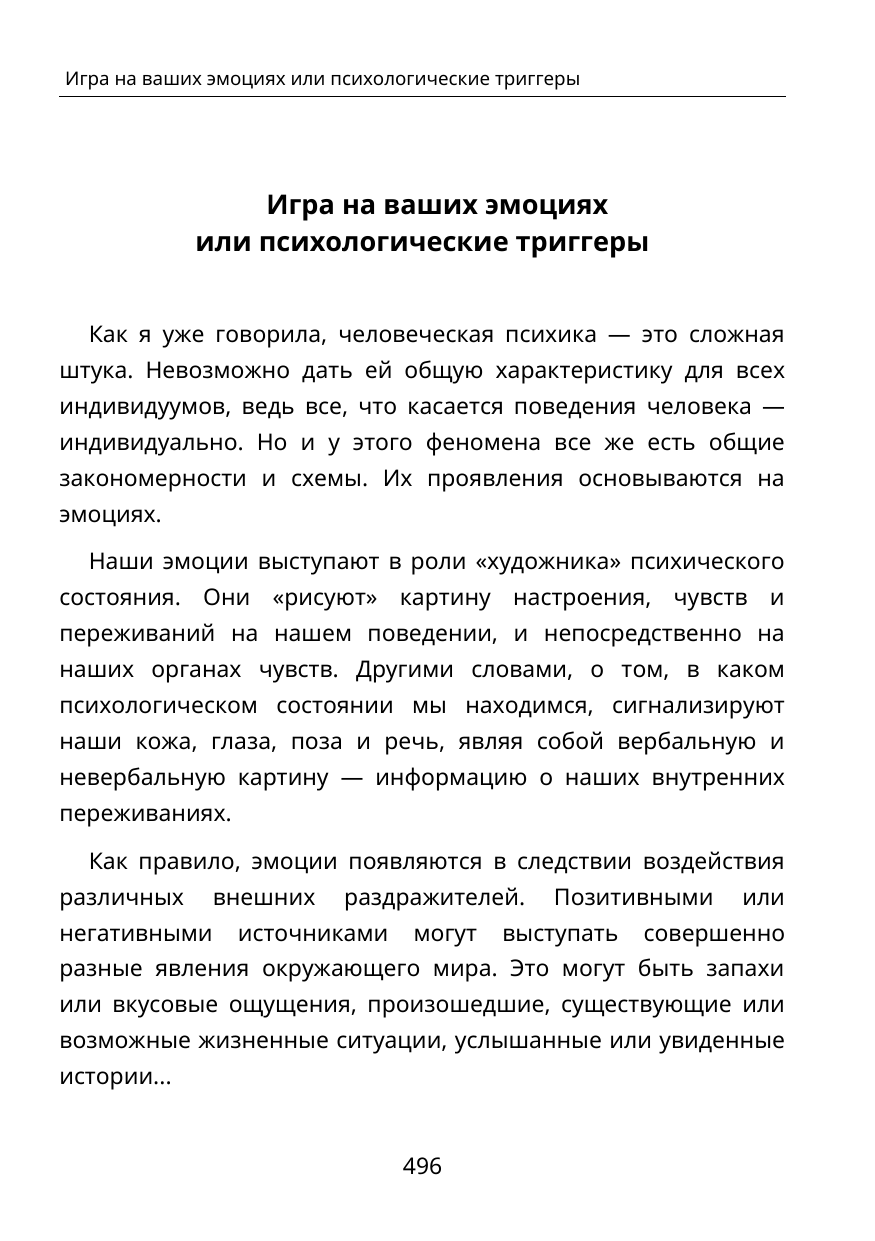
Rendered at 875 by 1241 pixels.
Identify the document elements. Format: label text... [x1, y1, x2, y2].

subtitle Игра на ваших эмоциях или психологические триггеры [59, 185, 786, 259]
text Как я уже говорила, человеческая психика — это сложная штука. Невозможно дать ей общую характеристику для всех индивидуумов, ведь все, что касается поведения человека — индивидуально. Но и у этого феномена все же есть общие закономерности и схемы. Их проявления основываются на эмоциях. [59, 318, 786, 529]
text Наши эмоции выступают в роли «художника» психического состояния. Они «рисуют» картину настроения, чувств и переживаний на нашем поведении, и непосредственно на наших органах чувств. Другими словами, о том, в каком психологическом состоянии мы находимся, сигнализируют наши кожа, глаза, поза и речь, являя собой вербальную и невербальную картину — информацию о наших внутренних переживаниях. [59, 545, 786, 828]
text Как правило, эмоции появляются в следствии воздействия различных внешних раздражителей. Позитивными или негативными источниками могут выступать совершенно разные явления окружающего мира. Это могут быть запахи или вкусовые ощущения, произошедшие, существующие или возможные жизненные ситуации, услышанные или увиденные истории... [59, 844, 786, 1091]
